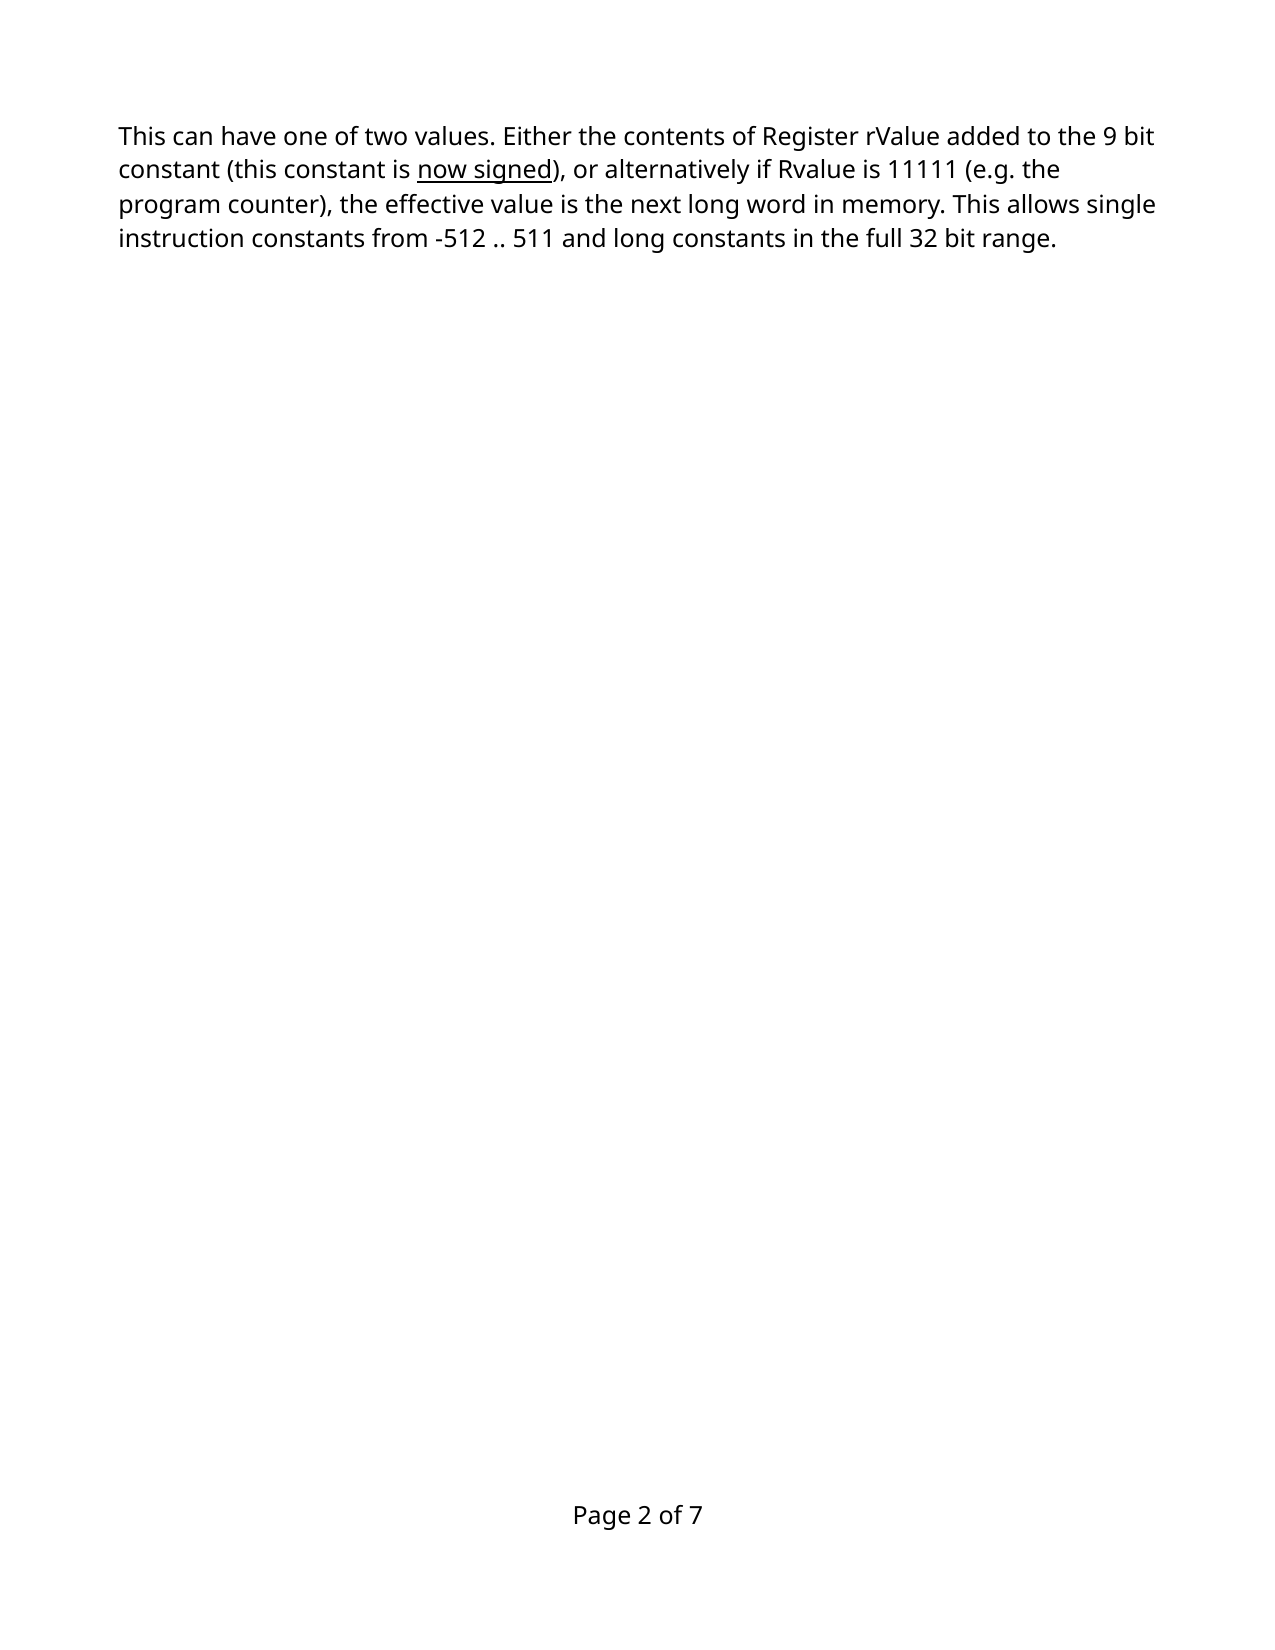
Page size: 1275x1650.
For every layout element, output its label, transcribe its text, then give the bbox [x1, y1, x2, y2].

text This can have one of two values. Either the contents of Register rValue added to the 9 bit constant (this constant is now signed), or alternatively if Rvalue is 11111 (e.g. the program counter), the effective value is the next long word in memory. This allows single instruction constants from -512 .. 511 and long constants in the full 32 bit range. [118, 118, 1157, 254]
